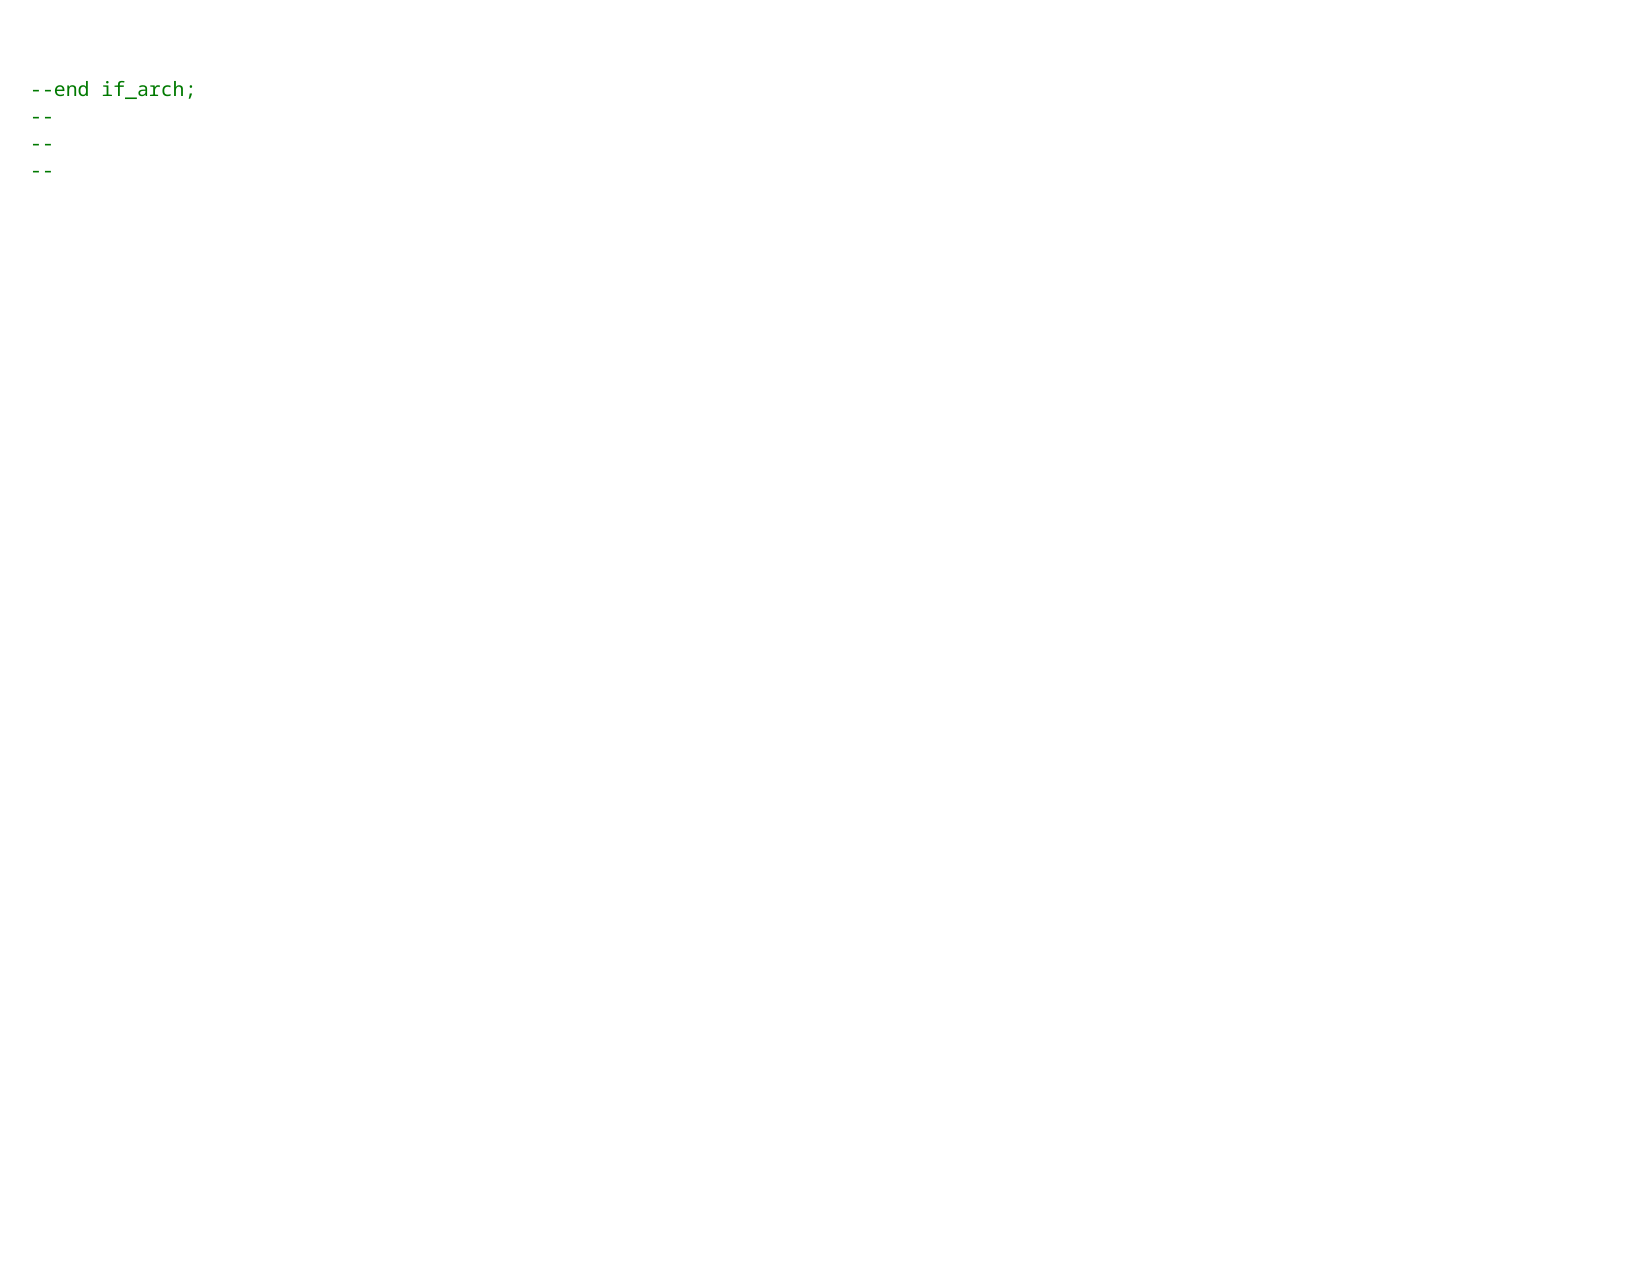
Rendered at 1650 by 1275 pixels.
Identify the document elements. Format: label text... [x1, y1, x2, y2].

text -- [30, 129, 1620, 156]
text -- [30, 156, 1620, 183]
text -- [30, 102, 1620, 129]
text --end if_arch; [30, 75, 1620, 102]
